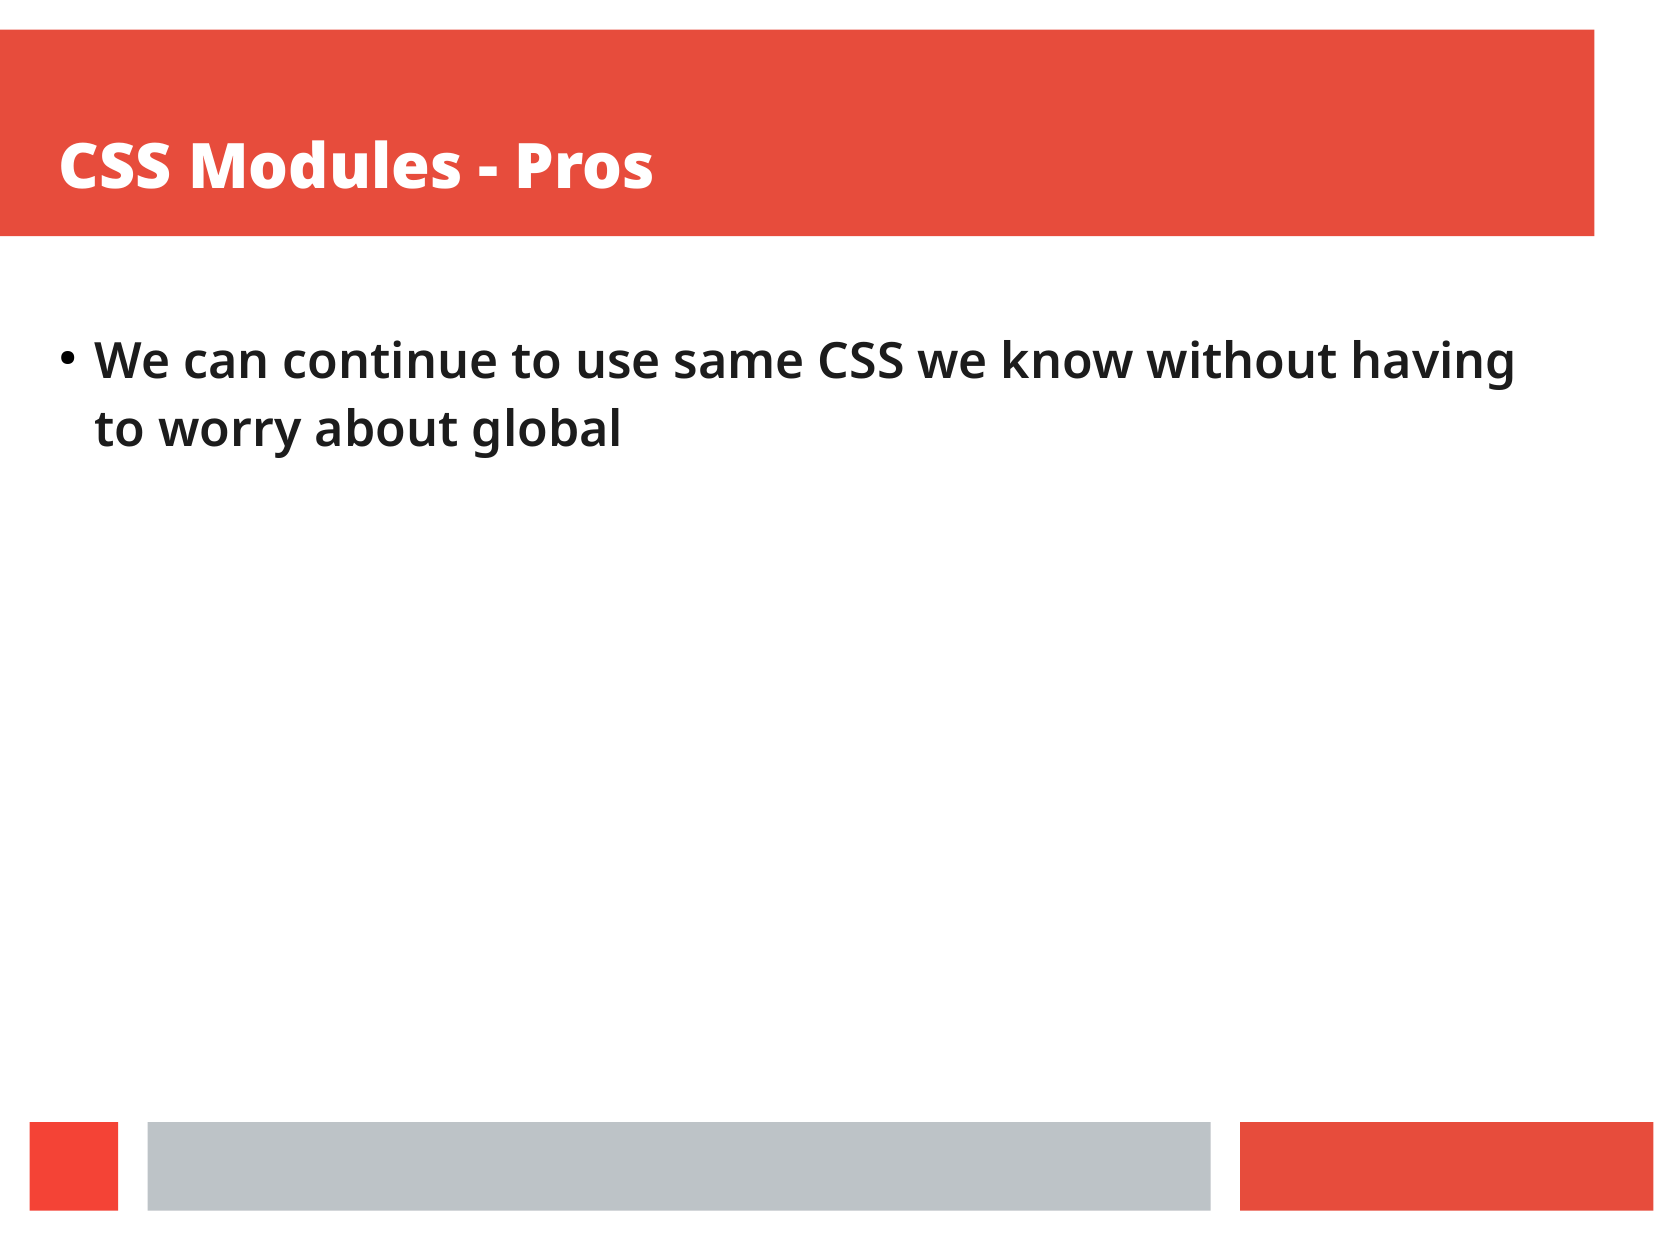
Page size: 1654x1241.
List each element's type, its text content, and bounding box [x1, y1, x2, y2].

list We can continue to use same CSS we know without having to worry about global [59, 324, 1565, 1093]
title CSS Modules - Pros [59, 59, 1595, 207]
